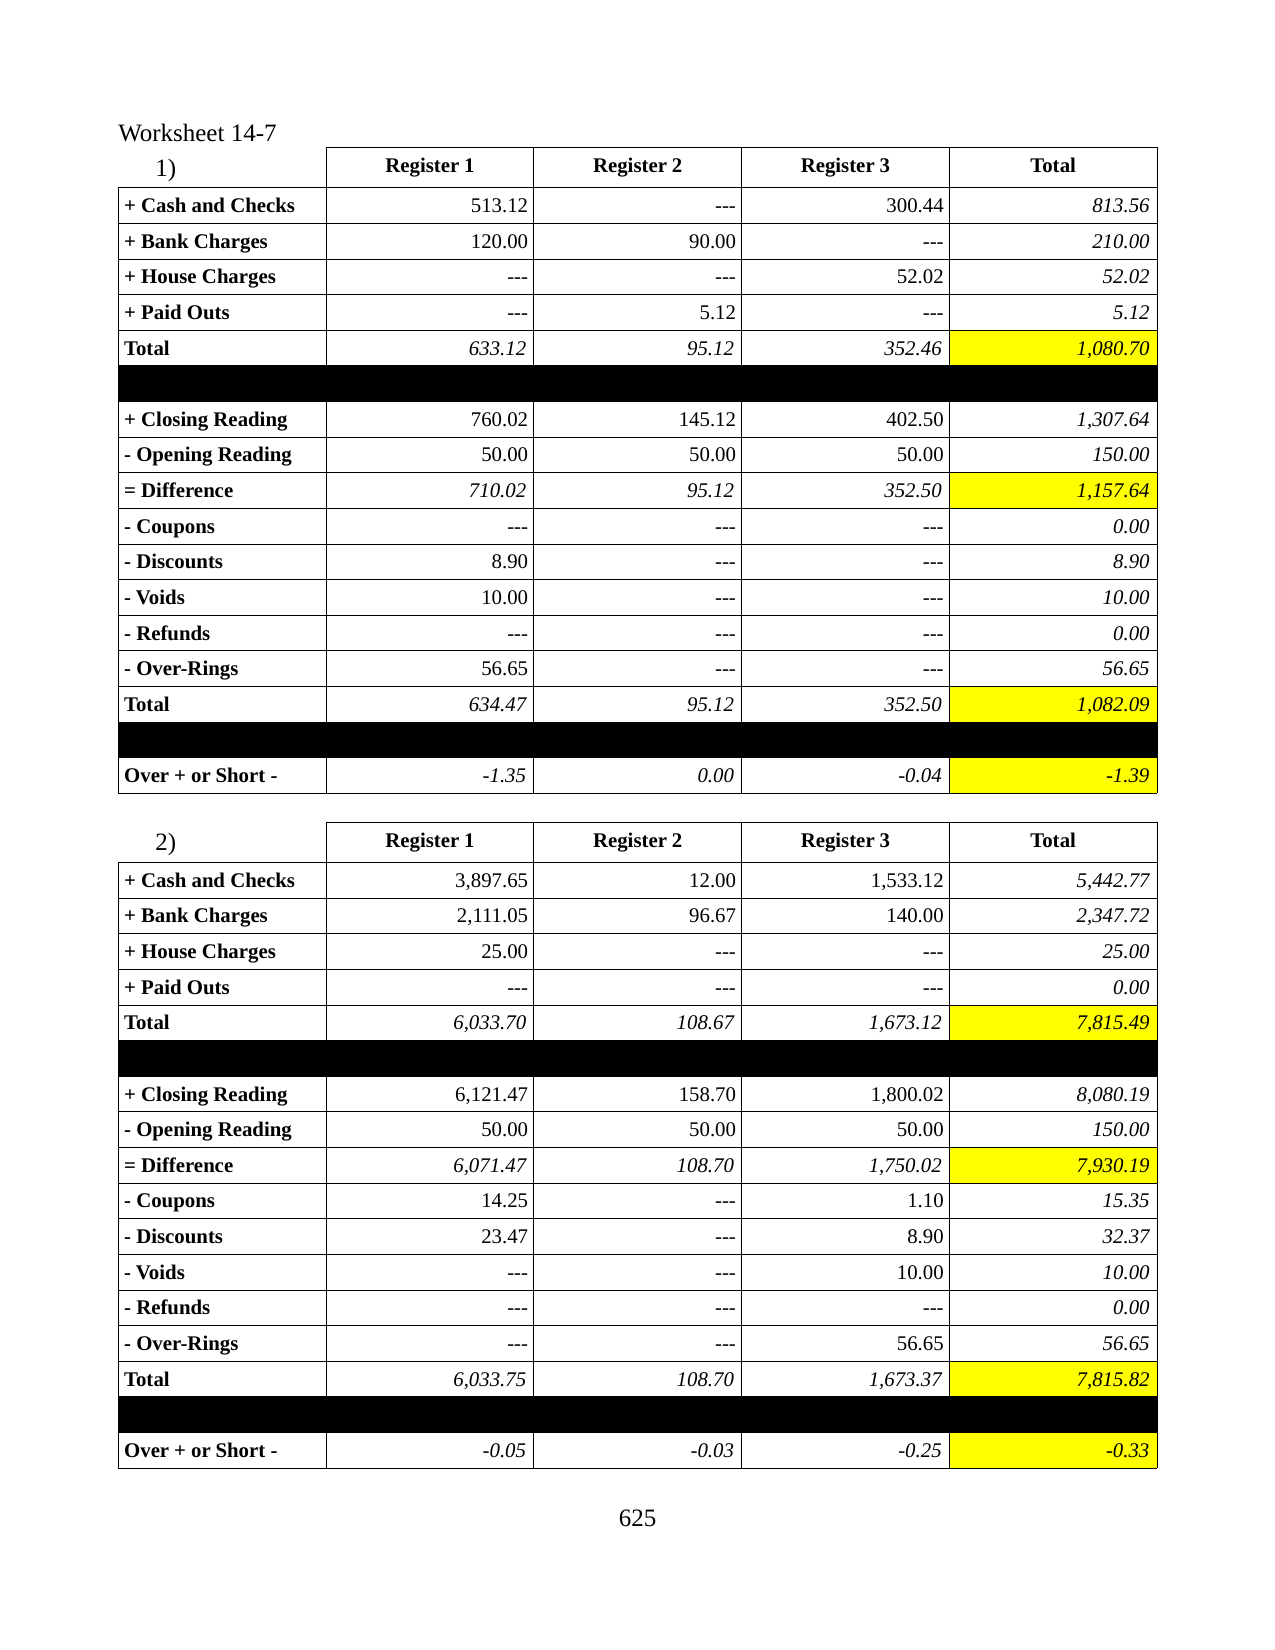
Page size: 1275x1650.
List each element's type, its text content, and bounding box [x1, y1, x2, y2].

table_cell - Over-Rings [119, 1326, 326, 1361]
table_cell -0.03 [534, 1433, 741, 1468]
table_header Register 3 [742, 148, 949, 187]
table_cell --- [534, 260, 741, 294]
table_cell - Coupons [119, 509, 326, 543]
table_cell 1,673.12 [742, 1006, 949, 1040]
table_cell + Closing Reading [119, 402, 326, 437]
table_cell 108.67 [534, 1006, 741, 1040]
table_cell 52.02 [950, 260, 1157, 294]
table_cell - Refunds [119, 1291, 326, 1325]
table_cell = Difference [119, 1148, 326, 1183]
table_header 1) [118, 147, 326, 187]
table_cell + House Charges [119, 260, 326, 294]
table_cell [534, 1041, 741, 1076]
table_header Register 2 [534, 148, 741, 187]
table_cell 352.50 [742, 687, 949, 722]
table_cell --- [327, 260, 533, 294]
table_cell --- [534, 651, 741, 686]
table_cell [742, 723, 949, 757]
table_cell --- [327, 1326, 533, 1361]
table_cell + Cash and Checks [119, 863, 326, 898]
table_cell [742, 1397, 949, 1432]
table_cell --- [534, 1326, 741, 1361]
table_cell = Difference [119, 473, 326, 508]
table_cell 0.00 [534, 758, 741, 793]
table_cell [742, 1041, 949, 1076]
table_cell Over + or Short - [119, 758, 326, 793]
table_cell --- [742, 224, 949, 258]
table_cell 95.12 [534, 331, 741, 365]
table_cell --- [742, 580, 949, 615]
table_cell Total [119, 1362, 326, 1396]
table_cell -1.39 [950, 758, 1157, 793]
table_cell 1,750.02 [742, 1148, 949, 1183]
table_cell --- [327, 970, 533, 1004]
table_cell 150.00 [950, 438, 1157, 472]
table_cell 8.90 [327, 545, 533, 579]
table_cell --- [534, 545, 741, 579]
table_cell 6,071.47 [327, 1148, 533, 1183]
table_cell -0.25 [742, 1433, 949, 1468]
table_cell 56.65 [327, 651, 533, 686]
table_cell 0.00 [950, 616, 1157, 650]
table_cell [327, 366, 533, 401]
table_cell - Opening Reading [119, 438, 326, 472]
table_cell 5.12 [950, 295, 1157, 330]
table_cell 352.46 [742, 331, 949, 365]
table_cell 813.56 [950, 188, 1157, 223]
table_cell --- [742, 616, 949, 650]
table_header Total [950, 148, 1157, 187]
table_cell -1.35 [327, 758, 533, 793]
table_cell + Closing Reading [119, 1077, 326, 1111]
table_cell 7,930.19 [950, 1148, 1157, 1183]
table_cell 56.65 [950, 1326, 1157, 1361]
table_cell [119, 723, 326, 757]
table_cell 0.00 [950, 970, 1157, 1004]
table_cell --- [534, 1184, 741, 1218]
table_cell --- [534, 1291, 741, 1325]
table_cell -0.33 [950, 1433, 1157, 1468]
table_cell [327, 723, 533, 757]
table_cell --- [534, 616, 741, 650]
table_cell - Discounts [119, 1219, 326, 1254]
table_cell 7,815.49 [950, 1006, 1157, 1040]
table_cell 14.25 [327, 1184, 533, 1218]
table_cell -0.04 [742, 758, 949, 793]
table_cell 95.12 [534, 473, 741, 508]
table_cell 633.12 [327, 331, 533, 365]
table_header 2) [118, 822, 326, 862]
table_cell [327, 1041, 533, 1076]
table_cell --- [742, 545, 949, 579]
table_cell 50.00 [742, 438, 949, 472]
table_cell 145.12 [534, 402, 741, 437]
table_cell --- [534, 509, 741, 543]
table_cell 1.10 [742, 1184, 949, 1218]
table_cell - Opening Reading [119, 1112, 326, 1147]
table_cell [950, 1041, 1157, 1076]
table_cell [950, 366, 1157, 401]
table_cell 1,800.02 [742, 1077, 949, 1111]
table_cell 300.44 [742, 188, 949, 223]
table_cell 158.70 [534, 1077, 741, 1111]
table_cell 402.50 [742, 402, 949, 437]
table_cell Total [119, 687, 326, 722]
table_cell --- [534, 188, 741, 223]
table_cell Total [119, 1006, 326, 1040]
table_cell 10.00 [950, 580, 1157, 615]
table_cell 50.00 [742, 1112, 949, 1147]
table_cell --- [534, 1255, 741, 1289]
table_header Register 2 [534, 823, 741, 862]
table_cell 7,815.82 [950, 1362, 1157, 1396]
table_cell 150.00 [950, 1112, 1157, 1147]
table_cell 25.00 [327, 934, 533, 969]
table_cell 50.00 [534, 1112, 741, 1147]
table_cell 352.50 [742, 473, 949, 508]
table_cell + Paid Outs [119, 295, 326, 330]
table_cell 10.00 [950, 1255, 1157, 1289]
table_header Register 3 [742, 823, 949, 862]
table_cell 5.12 [534, 295, 741, 330]
table_cell 108.70 [534, 1362, 741, 1396]
table_cell [950, 723, 1157, 757]
table_cell 32.37 [950, 1219, 1157, 1254]
text Worksheet 14-7 [118, 118, 1157, 147]
table_cell 1,157.64 [950, 473, 1157, 508]
table_cell --- [534, 934, 741, 969]
table_cell - Voids [119, 580, 326, 615]
table_cell - Coupons [119, 1184, 326, 1218]
table_cell + Paid Outs [119, 970, 326, 1004]
table_cell 108.70 [534, 1148, 741, 1183]
table_cell 8.90 [950, 545, 1157, 579]
table_cell 710.02 [327, 473, 533, 508]
table_cell 96.67 [534, 899, 741, 933]
table_cell 5,442.77 [950, 863, 1157, 898]
table_cell --- [327, 1255, 533, 1289]
table_cell 1,080.70 [950, 331, 1157, 365]
table_cell + Bank Charges [119, 899, 326, 933]
table_cell 2,347.72 [950, 899, 1157, 933]
table_cell [534, 723, 741, 757]
table_cell [119, 366, 326, 401]
table_cell 23.47 [327, 1219, 533, 1254]
table_cell [119, 1041, 326, 1076]
table_cell 0.00 [950, 509, 1157, 543]
table_cell 50.00 [534, 438, 741, 472]
table_cell + Bank Charges [119, 224, 326, 258]
table_cell 1,673.37 [742, 1362, 949, 1396]
table_cell --- [534, 580, 741, 615]
table_cell 15.35 [950, 1184, 1157, 1218]
table_cell --- [742, 651, 949, 686]
table_header Total [950, 823, 1157, 862]
table_cell 12.00 [534, 863, 741, 898]
table_cell 56.65 [950, 651, 1157, 686]
table_cell --- [534, 970, 741, 1004]
table_cell + House Charges [119, 934, 326, 969]
table_cell 25.00 [950, 934, 1157, 969]
table_cell --- [742, 934, 949, 969]
table_cell 3,897.65 [327, 863, 533, 898]
table_cell --- [327, 295, 533, 330]
table_cell 210.00 [950, 224, 1157, 258]
table_cell 10.00 [327, 580, 533, 615]
table_cell Over + or Short - [119, 1433, 326, 1468]
table_cell --- [742, 295, 949, 330]
table_cell [950, 1397, 1157, 1432]
table_cell --- [327, 509, 533, 543]
table_cell --- [742, 970, 949, 1004]
table_cell 6,033.75 [327, 1362, 533, 1396]
table_cell 2,111.05 [327, 899, 533, 933]
table_cell [327, 1397, 533, 1432]
table_cell [742, 366, 949, 401]
table_cell 6,033.70 [327, 1006, 533, 1040]
table_cell 120.00 [327, 224, 533, 258]
table_cell - Over-Rings [119, 651, 326, 686]
table_cell - Refunds [119, 616, 326, 650]
table_cell 52.02 [742, 260, 949, 294]
table_cell 140.00 [742, 899, 949, 933]
table_cell 50.00 [327, 438, 533, 472]
table_cell + Cash and Checks [119, 188, 326, 223]
table_cell 513.12 [327, 188, 533, 223]
table_cell 10.00 [742, 1255, 949, 1289]
table_cell 1,307.64 [950, 402, 1157, 437]
table_cell --- [742, 1291, 949, 1325]
table_cell 8,080.19 [950, 1077, 1157, 1111]
table_cell --- [534, 1219, 741, 1254]
table_cell 760.02 [327, 402, 533, 437]
table_cell --- [742, 509, 949, 543]
table_header Register 1 [327, 823, 533, 862]
table_cell - Voids [119, 1255, 326, 1289]
table_cell --- [327, 616, 533, 650]
table_cell 1,082.09 [950, 687, 1157, 722]
table_cell 8.90 [742, 1219, 949, 1254]
table_cell 56.65 [742, 1326, 949, 1361]
table_cell --- [327, 1291, 533, 1325]
table_cell 90.00 [534, 224, 741, 258]
table_cell 0.00 [950, 1291, 1157, 1325]
table_cell 1,533.12 [742, 863, 949, 898]
table_cell 50.00 [327, 1112, 533, 1147]
table_cell Total [119, 331, 326, 365]
table_cell [534, 1397, 741, 1432]
table_cell 6,121.47 [327, 1077, 533, 1111]
table_cell - Discounts [119, 545, 326, 579]
table_cell 95.12 [534, 687, 741, 722]
table_cell -0.05 [327, 1433, 533, 1468]
table_cell [119, 1397, 326, 1432]
table_cell 634.47 [327, 687, 533, 722]
table_header Register 1 [327, 148, 533, 187]
table_cell [534, 366, 741, 401]
